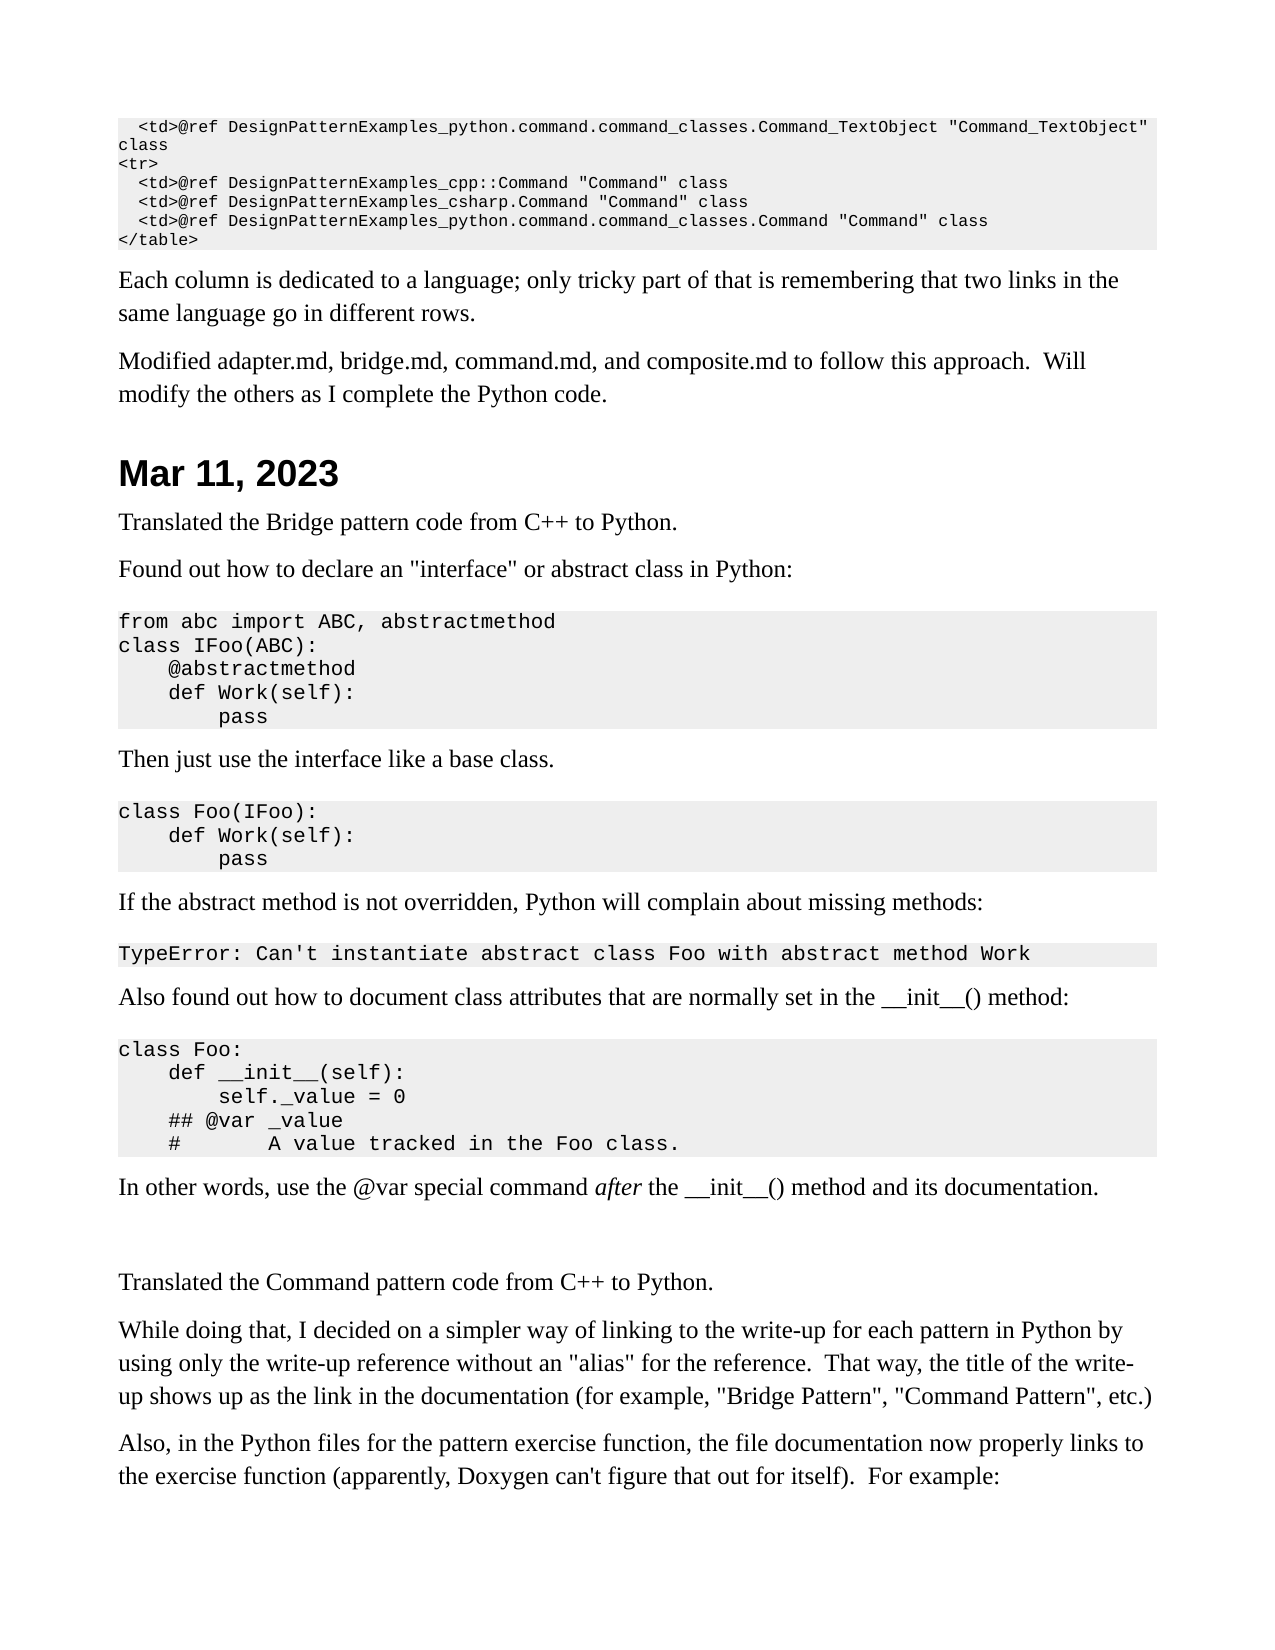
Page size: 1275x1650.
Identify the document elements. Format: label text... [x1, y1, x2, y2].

text Also, in the Python files for the pattern exercise function, the file documentation now properly links to the exercise function (apparently, Doxygen can't figure that out for itself). For example: [118, 1428, 1157, 1490]
text pass [118, 706, 1157, 729]
text # A value tracked in the Foo class. [118, 1133, 1157, 1157]
text class IFoo(ABC): [118, 635, 1157, 658]
text Translated the Command pattern code from C++ to Python. [118, 1267, 1157, 1296]
text In other words, use the @var special command after the __init__() method and its documentation. [118, 1172, 1157, 1201]
text Found out how to declare an "interface" or abstract class in Python: [118, 554, 1157, 583]
text Translated the Bridge pattern code from C++ to Python. [118, 507, 1157, 536]
text <tr> [118, 156, 1157, 175]
subtitle Mar 11, 2023 [118, 451, 1157, 494]
text <td>@ref DesignPatternExamples_cpp::Command "Command" class [118, 175, 1157, 193]
text <td>@ref DesignPatternExamples_python.command.command_classes.Command_TextObject "Command_TextObject" class [118, 118, 1157, 156]
text class Foo: [118, 1039, 1157, 1062]
text <td>@ref DesignPatternExamples_python.command.command_classes.Command "Command" class [118, 212, 1157, 231]
text self._value = 0 [118, 1086, 1157, 1109]
text <td>@ref DesignPatternExamples_csharp.Command "Command" class [118, 193, 1157, 212]
text Modified adapter.md, bridge.md, command.md, and composite.md to follow this approach. Will modify the others as I complete the Python code. [118, 346, 1157, 407]
text @abstractmethod [118, 658, 1157, 682]
text ## @var _value [118, 1109, 1157, 1133]
text While doing that, I decided on a simpler way of linking to the write-up for each pattern in Python by using only the write-up reference without an "alias" for the reference. That way, the title of the write-up shows up as the link in the documentation (for example, "Bridge Pattern", "Command Pattern", etc.) [118, 1315, 1157, 1409]
text TypeError: Can't instantiate abstract class Foo with abstract method Work [118, 943, 1157, 967]
text def Work(self): [118, 824, 1157, 848]
text </table> [118, 231, 1157, 250]
text pass [118, 848, 1157, 872]
text Then just use the interface like a base class. [118, 744, 1157, 773]
text Also found out how to document class attributes that are normally set in the __init__() method: [118, 982, 1157, 1011]
text class Foo(IFoo): [118, 801, 1157, 824]
text If the abstract method is not overridden, Python will complain about missing methods: [118, 887, 1157, 916]
text Each column is dedicated to a language; only tricky part of that is remembering that two links in the same language go in different rows. [118, 265, 1157, 327]
text def __init__(self): [118, 1062, 1157, 1086]
text from abc import ABC, abstractmethod [118, 611, 1157, 635]
text def Work(self): [118, 682, 1157, 706]
